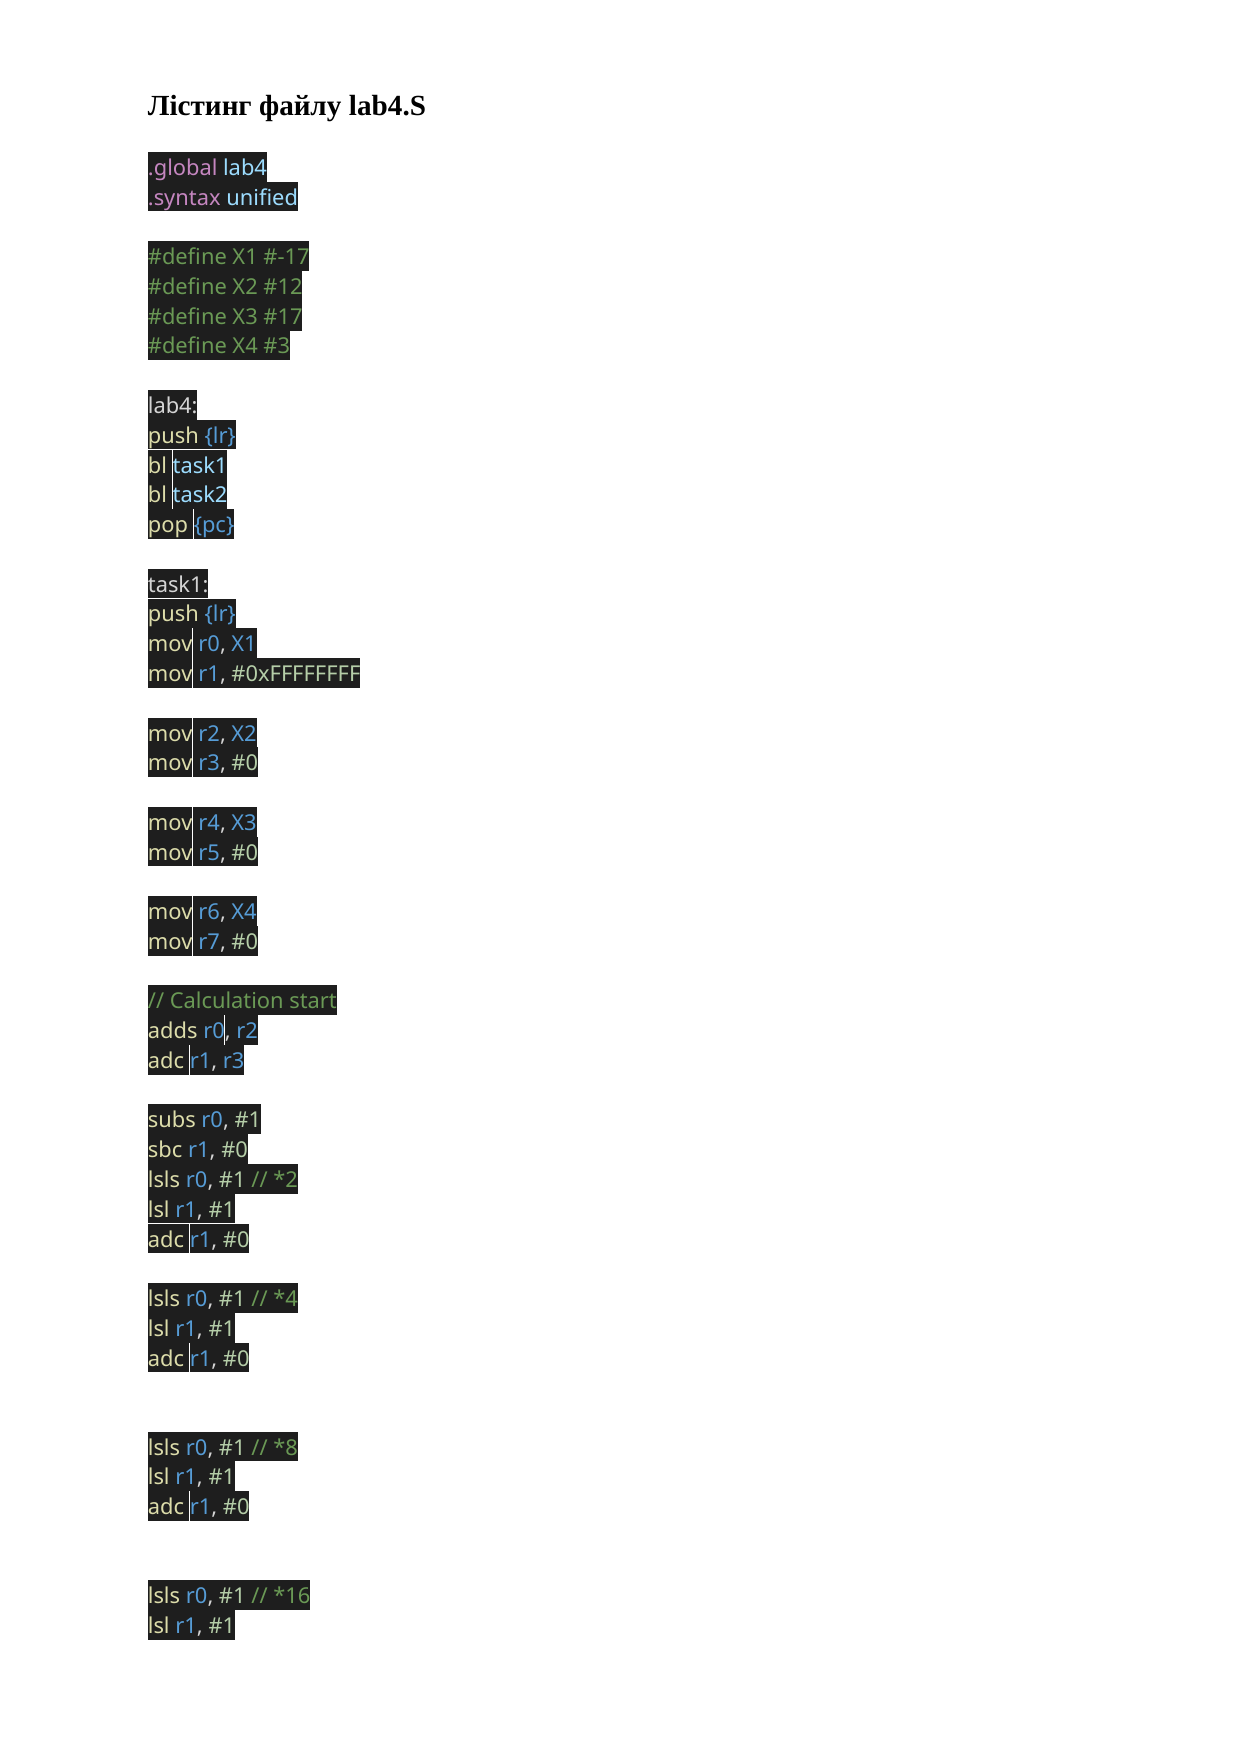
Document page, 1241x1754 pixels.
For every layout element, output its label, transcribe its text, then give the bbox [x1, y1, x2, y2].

text lsls r0, #1 // *4 [148, 1283, 1152, 1313]
text lsl r1, #1 [148, 1313, 1152, 1343]
text subs r0, #1 [148, 1104, 1152, 1134]
text mov r6, X4 [148, 896, 1152, 926]
text lsl r1, #1 [148, 1194, 1152, 1223]
text adc r1, #0 [148, 1491, 1152, 1521]
text lab4: [148, 390, 1152, 420]
text push {lr} [148, 598, 1152, 628]
text Лістинг файлу lab4.S [148, 88, 1152, 122]
text mov r0, X1 [148, 628, 1152, 658]
text mov r5, #0 [148, 837, 1152, 866]
text lsls r0, #1 // *16 [148, 1580, 1152, 1610]
text .syntax unified [148, 182, 1152, 211]
text lsl r1, #1 [148, 1461, 1152, 1491]
text #define X2 #12 [148, 271, 1152, 301]
text adc r1, r3 [148, 1045, 1152, 1075]
text .global lab4 [148, 152, 1152, 182]
text #define X3 #17 [148, 301, 1152, 331]
text pop {pc} [148, 509, 1152, 539]
text lsls r0, #1 // *8 [148, 1432, 1152, 1461]
text adds r0, r2 [148, 1015, 1152, 1045]
text bl task2 [148, 479, 1152, 509]
text adc r1, #0 [148, 1223, 1152, 1253]
text #define X1 #-17 [148, 241, 1152, 271]
text adc r1, #0 [148, 1343, 1152, 1372]
text mov r1, #0xFFFFFFFF [148, 658, 1152, 688]
text lsls r0, #1 // *2 [148, 1164, 1152, 1194]
text task1: [148, 569, 1152, 598]
text mov r2, X2 [148, 717, 1152, 747]
text lsl r1, #1 [148, 1610, 1152, 1640]
text push {lr} [148, 420, 1152, 449]
text // Calculation start [148, 985, 1152, 1015]
text mov r7, #0 [148, 926, 1152, 956]
text #define X4 #3 [148, 331, 1152, 360]
text sbc r1, #0 [148, 1134, 1152, 1164]
text bl task1 [148, 449, 1152, 479]
text mov r3, #0 [148, 747, 1152, 777]
text mov r4, X3 [148, 807, 1152, 837]
